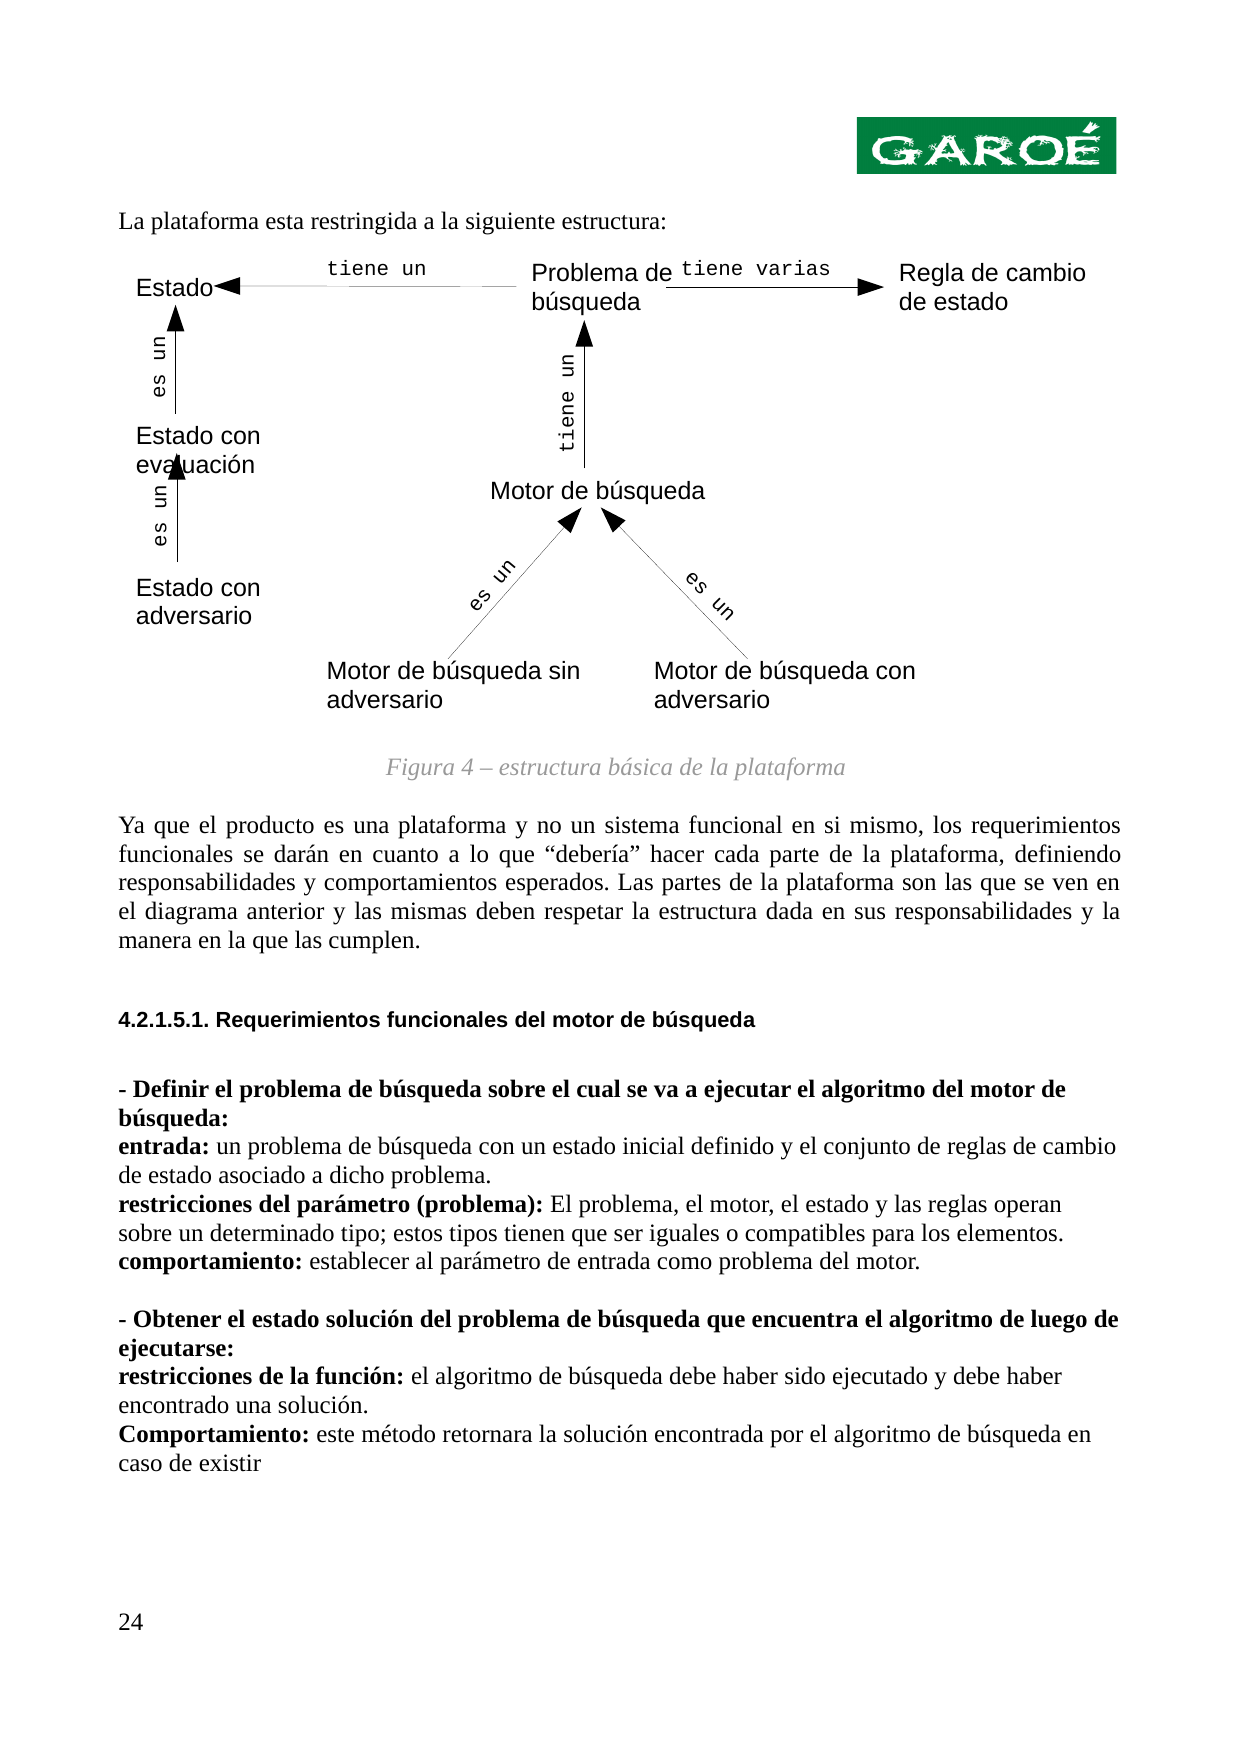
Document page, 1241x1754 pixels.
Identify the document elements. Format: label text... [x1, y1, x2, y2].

subtitle 4.2.1.5.1. Requerimientos funcionales del motor de búsqueda [118, 1007, 1122, 1033]
text Ya que el producto es una plataforma y no un sistema funcional en si mismo, los requerimientos funcionales se darán en cuanto a lo que “debería” hacer cada parte de la plataforma, definiendo responsabilidades y comportamientos esperados. Las partes de la plataforma son las que se ven en el diagrama anterior y las mismas deben respetar la estructura dada en sus responsabilidades y la manera en la que las cumplen. [118, 810, 1122, 954]
text - Obtener el estado solución del problema de búsqueda que encuentra el algoritmo de luego de ejecutarse: [118, 1304, 1122, 1361]
text Comportamiento: este método retornara la solución encontrada por el algoritmo de búsqueda en caso de existir [118, 1419, 1122, 1476]
text Figura 4 – estructura básica de la plataforma [118, 752, 1122, 781]
text La plataforma esta restringida a la siguiente estructura: [118, 206, 1122, 235]
picture [856, 117, 1117, 174]
text - Definir el problema de búsqueda sobre el cual se va a ejecutar el algoritmo del motor de búsqueda: [118, 1074, 1122, 1131]
text comportamiento: establecer al parámetro de entrada como problema del motor. [118, 1246, 1122, 1275]
text restricciones de la función: el algoritmo de búsqueda debe haber sido ejecutado y debe haber encontrado una solución. [118, 1361, 1122, 1419]
text restricciones del parámetro (problema): El problema, el motor, el estado y las reglas operan sobre un determinado tipo; estos tipos tienen que ser iguales o compatibles para los elementos. [118, 1189, 1122, 1246]
text entrada: un problema de búsqueda con un estado inicial definido y el conjunto de reglas de cambio de estado asociado a dicho problema. [118, 1131, 1122, 1189]
